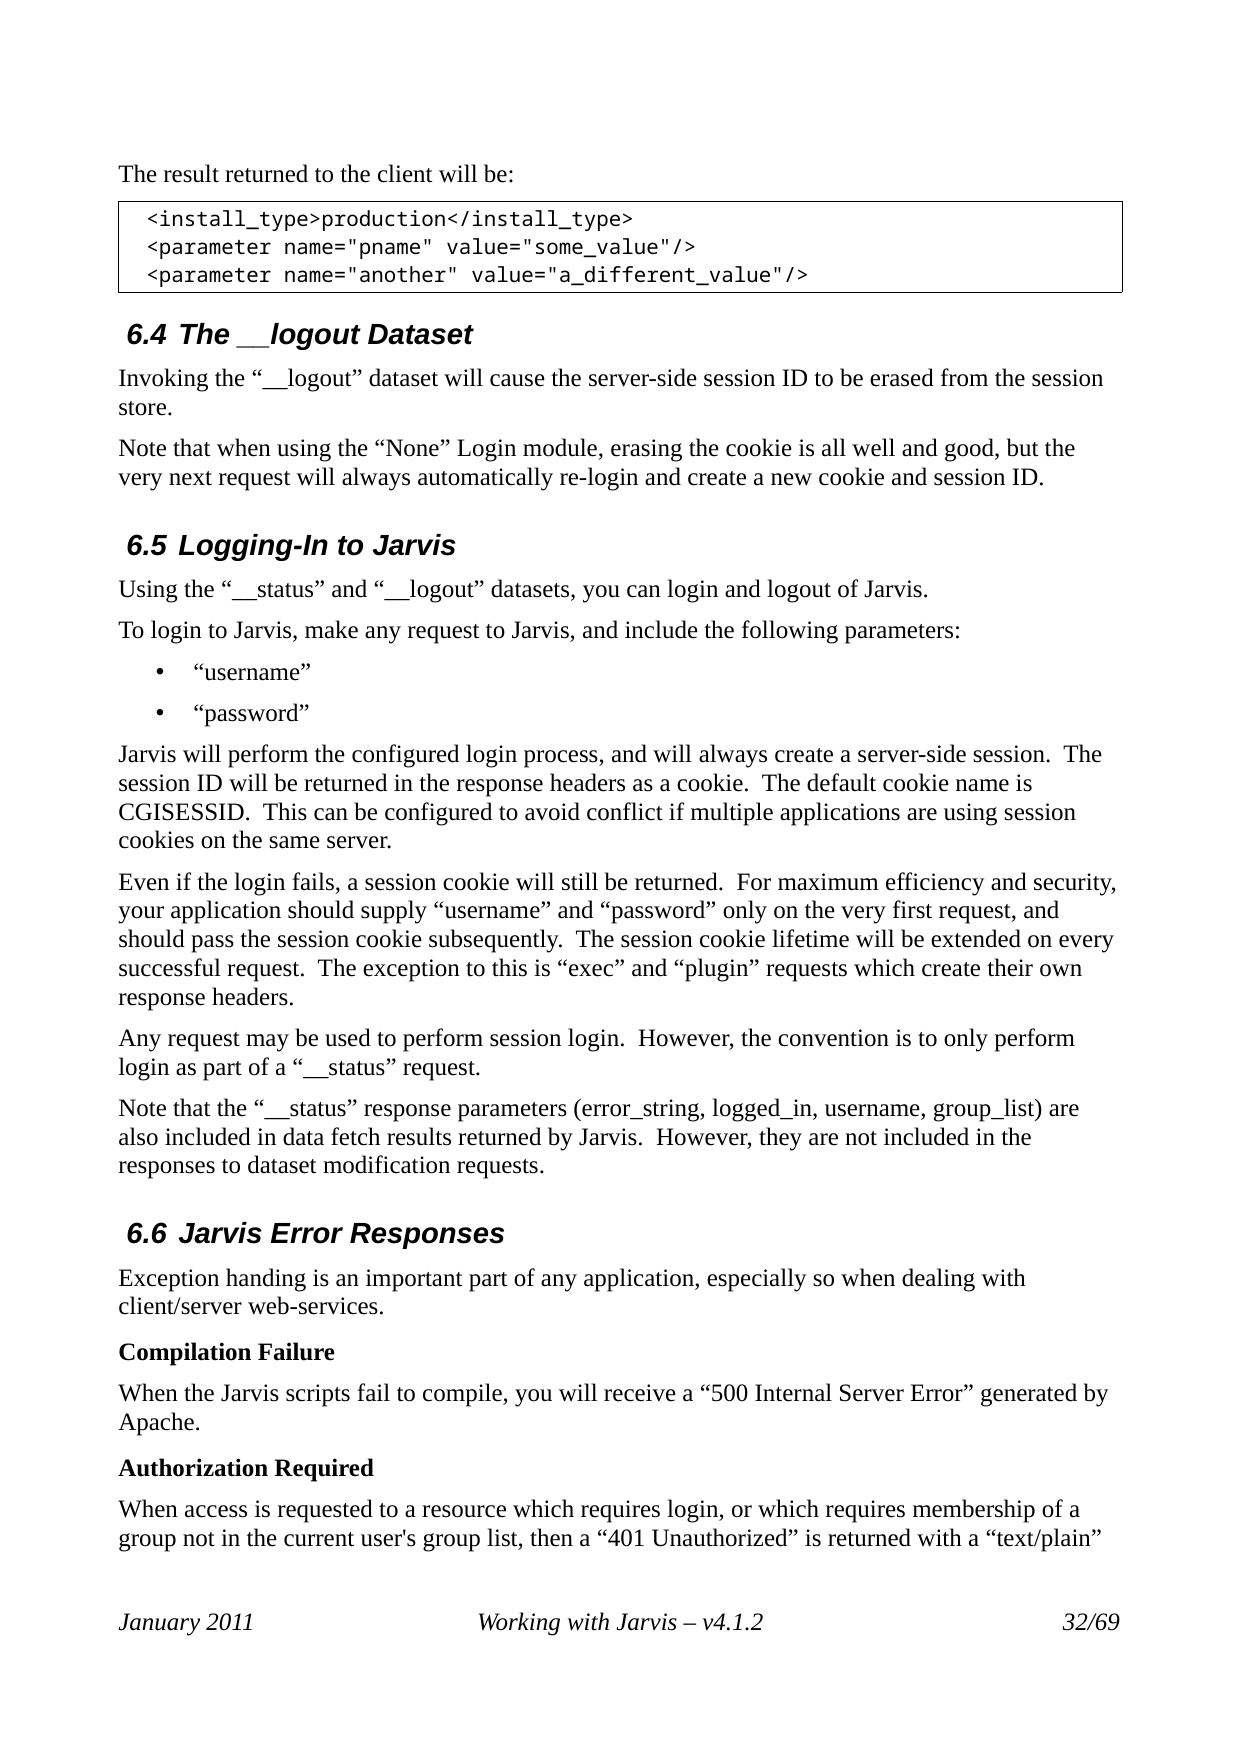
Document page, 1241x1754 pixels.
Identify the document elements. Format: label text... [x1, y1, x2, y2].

text To login to Jarvis, make any request to Jarvis, and include the following parameters: [118, 615, 1122, 644]
list “username” [156, 657, 1122, 685]
text When the Jarvis scripts fail to compile, you will receive a “500 Internal Server Error” generated by Apache. [118, 1378, 1122, 1436]
subtitle Jarvis Error Responses [118, 1217, 1122, 1250]
text Jarvis will perform the configured login process, and will always create a server-side session. The session ID will be returned in the response headers as a cookie. The default cookie name is CGISESSID. This can be configured to avoid conflict if multiple applications are using session cookies on the same server. [118, 739, 1122, 854]
text Exception handing is an important part of any application, especially so when dealing with client/server web-services. [118, 1263, 1122, 1320]
text The result returned to the client will be: [118, 159, 1122, 188]
text Even if the login fails, a session cookie will still be returned. For maximum efficiency and security, your application should supply “username” and “password” only on the very first request, and should pass the session cookie subsequently. The session cookie lifetime will be extended on every successful request. The exception to this is “exec” and “plugin” requests which create their own response headers. [118, 867, 1122, 1010]
subtitle Authorization Required [118, 1453, 1122, 1482]
text <install_type>production</install_type> [119, 202, 1122, 229]
text When access is requested to a resource which requires login, or which requires membership of a group not in the current user's group list, then a “401 Unauthorized” is returned with a “text/plain” [118, 1494, 1122, 1552]
subtitle Logging-In to Jarvis [118, 528, 1122, 562]
list “password” [156, 698, 1122, 727]
text Note that the “__status” response parameters (error_string, logged_in, username, group_list) are also included in data fetch results returned by Jarvis. However, they are not included in the responses to dataset modification requests. [118, 1093, 1122, 1179]
subtitle Compilation Failure [118, 1337, 1122, 1366]
text <parameter name="another" value="a_different_value"/> [119, 257, 1122, 292]
text Using the “__status” and “__logout” datasets, you can login and logout of Jarvis. [118, 574, 1122, 603]
subtitle The __logout Dataset [118, 317, 1122, 351]
text Note that when using the “None” Login module, erasing the cookie is all well and good, but the very next request will always automatically re-login and create a new cookie and session ID. [118, 433, 1122, 491]
text Invoking the “__logout” dataset will cause the server-side session ID to be erased from the session store. [118, 363, 1122, 421]
text Any request may be used to perform session login. However, the convention is to only perform login as part of a “__status” request. [118, 1023, 1122, 1080]
text <parameter name="pname" value="some_value"/> [119, 229, 1122, 257]
